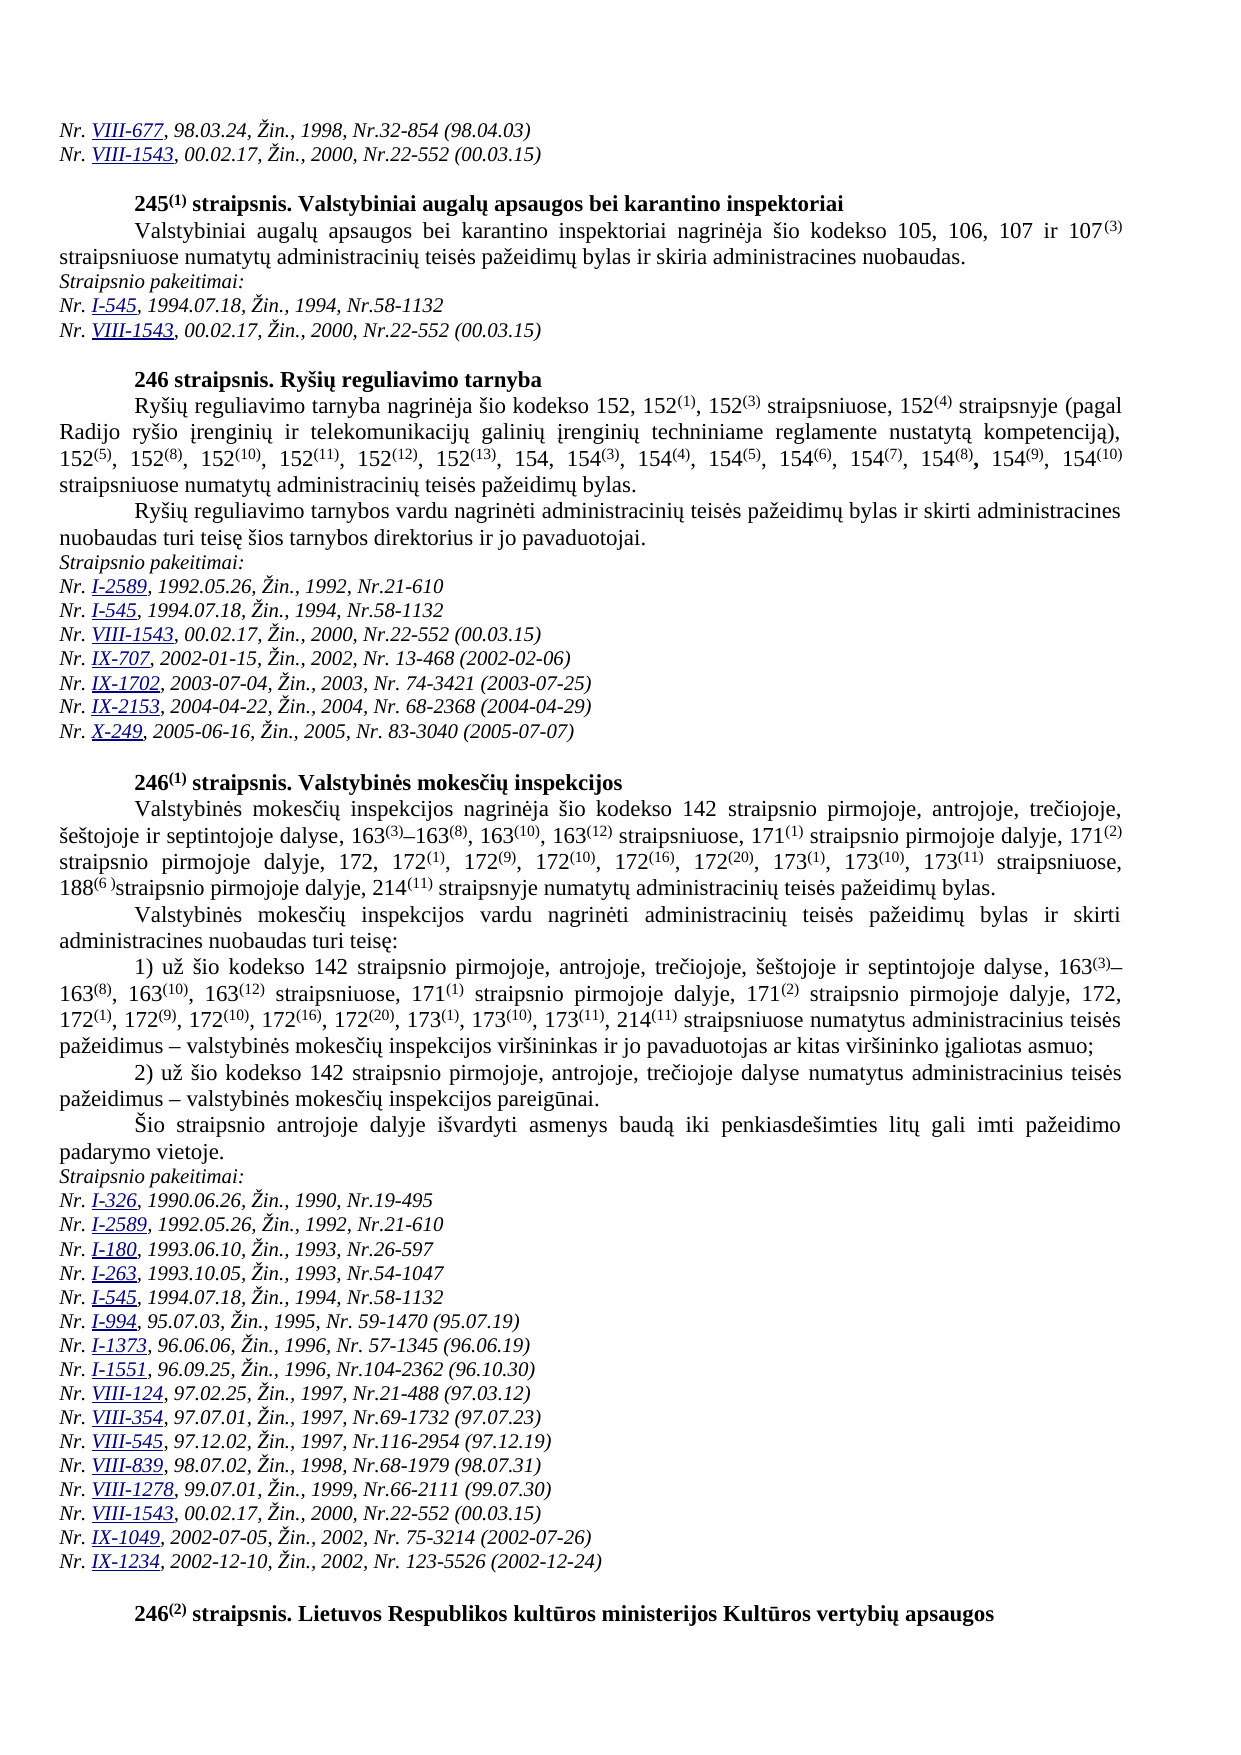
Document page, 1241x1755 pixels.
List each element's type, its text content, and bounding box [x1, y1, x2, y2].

text Ryšių reguliavimo tarnybos vardu nagrinėti administracinių teisės pažeidimų bylas ir skirti administracines nuobaudas turi teisę šios tarnybos direktorius ir jo pavaduotojai. [59, 497, 1122, 550]
text 1) už šio kodekso 142 straipsnio pirmojoje, antrojoje, trečiojoje, šeštojoje ir septintojoje dalyse, 163(3)–163(8), 163(10), 163(12) straipsniuose, 171(1) straipsnio pirmojoje dalyje, 171(2) straipsnio pirmojoje dalyje, 172, 172(1), 172(9), 172(10), 172(16), 172(20), 173(1), 173(10), 173(11), 214(11) straipsniuose numatytus administracinius teisės pažeidimus – valstybinės mokesčių inspekcijos viršininkas ir jo pavaduotojas ar kitas viršininko įgaliotas asmuo; [59, 953, 1122, 1059]
text Straipsnio pakeitimai: [59, 269, 1122, 293]
text 2) už šio kodekso 142 straipsnio pirmojoje, antrojoje, trečiojoje dalyse numatytus administracinius teisės pažeidimus – valstybinės mokesčių inspekcijos pareigūnai. [59, 1059, 1122, 1112]
text Valstybinės mokesčių inspekcijos nagrinėja šio kodekso 142 straipsnio pirmojoje, antrojoje, trečiojoje, šeštojoje ir septintojoje dalyse, 163(3)–163(8), 163(10), 163(12) straipsniuose, 171(1) straipsnio pirmojoje dalyje, 171(2) straipsnio pirmojoje dalyje, 172, 172(1), 172(9), 172(10), 172(16), 172(20), 173(1), 173(10), 173(11) straipsniuose, 188(6 )straipsnio pirmojoje dalyje, 214(11) straipsnyje numatytų administracinių teisės pažeidimų bylas. [59, 795, 1122, 901]
text Nr. I-994, 95.07.03, Žin., 1995, Nr. 59-1470 (95.07.19) [59, 1309, 1122, 1333]
text Nr. VIII-124, 97.02.25, Žin., 1997, Nr.21-488 (97.03.12) [59, 1381, 1122, 1405]
text Straipsnio pakeitimai: [59, 1164, 1122, 1188]
text 245(1) straipsnis. Valstybiniai augalų apsaugos bei karantino inspektoriai [59, 190, 1122, 217]
text Straipsnio pakeitimai: [59, 550, 1122, 574]
text Nr. VIII-1543, 00.02.17, Žin., 2000, Nr.22-552 (00.03.15) [59, 1501, 1122, 1525]
text Nr. IX-1702, 2003-07-04, Žin., 2003, Nr. 74-3421 (2003-07-25) [59, 670, 1122, 694]
text Nr. VIII-1278, 99.07.01, Žin., 1999, Nr.66-2111 (99.07.30) [59, 1477, 1122, 1501]
text Nr. I-1373, 96.06.06, Žin., 1996, Nr. 57-1345 (96.06.19) [59, 1333, 1122, 1357]
text Nr. I-2589, 1992.05.26, Žin., 1992, Nr.21-610 [59, 574, 1122, 598]
text Nr. I-545, 1994.07.18, Žin., 1994, Nr.58-1132 [59, 1284, 1122, 1309]
text 246 straipsnis. Ryšių reguliavimo tarnyba [59, 366, 1122, 392]
text Nr. VIII-1543, 00.02.17, Žin., 2000, Nr.22-552 (00.03.15) [59, 317, 1122, 342]
text Nr. I-263, 1993.10.05, Žin., 1993, Nr.54-1047 [59, 1261, 1122, 1284]
text Nr. VIII-677, 98.03.24, Žin., 1998, Nr.32-854 (98.04.03) [59, 118, 1122, 142]
text Nr. VIII-1543, 00.02.17, Žin., 2000, Nr.22-552 (00.03.15) [59, 622, 1122, 646]
text Nr. X-249, 2005-06-16, Žin., 2005, Nr. 83-3040 (2005-07-07) [59, 718, 1122, 743]
text Nr. I-180, 1993.06.10, Žin., 1993, Nr.26-597 [59, 1236, 1122, 1261]
text Nr. IX-1049, 2002-07-05, Žin., 2002, Nr. 75-3214 (2002-07-26) [59, 1525, 1122, 1549]
text Nr. VIII-839, 98.07.02, Žin., 1998, Nr.68-1979 (98.07.31) [59, 1453, 1122, 1477]
text Valstybiniai augalų apsaugos bei karantino inspektoriai nagrinėja šio kodekso 105, 106, 107 ir 107(3) straipsniuose numatytų administracinių teisės pažeidimų bylas ir skiria administracines nuobaudas. [59, 217, 1122, 269]
text Nr. IX-2153, 2004-04-22, Žin., 2004, Nr. 68-2368 (2004-04-29) [59, 694, 1122, 718]
text Ryšių reguliavimo tarnyba nagrinėja šio kodekso 152, 152(1), 152(3) straipsniuose, 152(4) straipsnyje (pagal Radijo ryšio įrenginių ir telekomunikacijų galinių įrenginių techniniame reglamente nustatytą kompetenciją), 152(5), 152(8), 152(10), 152(11), 152(12), 152(13), 154, 154(3), 154(4), 154(5), 154(6), 154(7), 154(8), 154(9), 154(10) straipsniuose numatytų administracinių teisės pažeidimų bylas. [59, 392, 1122, 497]
text Valstybinės mokesčių inspekcijos vardu nagrinėti administracinių teisės pažeidimų bylas ir skirti administracines nuobaudas turi teisę: [59, 901, 1122, 953]
text Nr. IX-707, 2002-01-15, Žin., 2002, Nr. 13-468 (2002-02-06) [59, 646, 1122, 670]
text 246(1) straipsnis. Valstybinės mokesčių inspekcijos [59, 769, 1122, 795]
text Šio straipsnio antrojoje dalyje išvardyti asmenys baudą iki penkiasdešimties litų gali imti pažeidimo padarymo vietoje. [59, 1112, 1122, 1164]
text Nr. VIII-354, 97.07.01, Žin., 1997, Nr.69-1732 (97.07.23) [59, 1405, 1122, 1429]
text Nr. I-545, 1994.07.18, Žin., 1994, Nr.58-1132 [59, 293, 1122, 317]
text Nr. I-1551, 96.09.25, Žin., 1996, Nr.104-2362 (96.10.30) [59, 1357, 1122, 1381]
text 246(2) straipsnis. Lietuvos Respublikos kultūros ministerijos Kultūros vertybių apsaugos [59, 1600, 1122, 1626]
text Nr. VIII-545, 97.12.02, Žin., 1997, Nr.116-2954 (97.12.19) [59, 1429, 1122, 1453]
text Nr. VIII-1543, 00.02.17, Žin., 2000, Nr.22-552 (00.03.15) [59, 142, 1122, 166]
text Nr. I-545, 1994.07.18, Žin., 1994, Nr.58-1132 [59, 598, 1122, 622]
text Nr. IX-1234, 2002-12-10, Žin., 2002, Nr. 123-5526 (2002-12-24) [59, 1549, 1122, 1573]
text Nr. I-326, 1990.06.26, Žin., 1990, Nr.19-495 [59, 1188, 1122, 1212]
text Nr. I-2589, 1992.05.26, Žin., 1992, Nr.21-610 [59, 1212, 1122, 1236]
